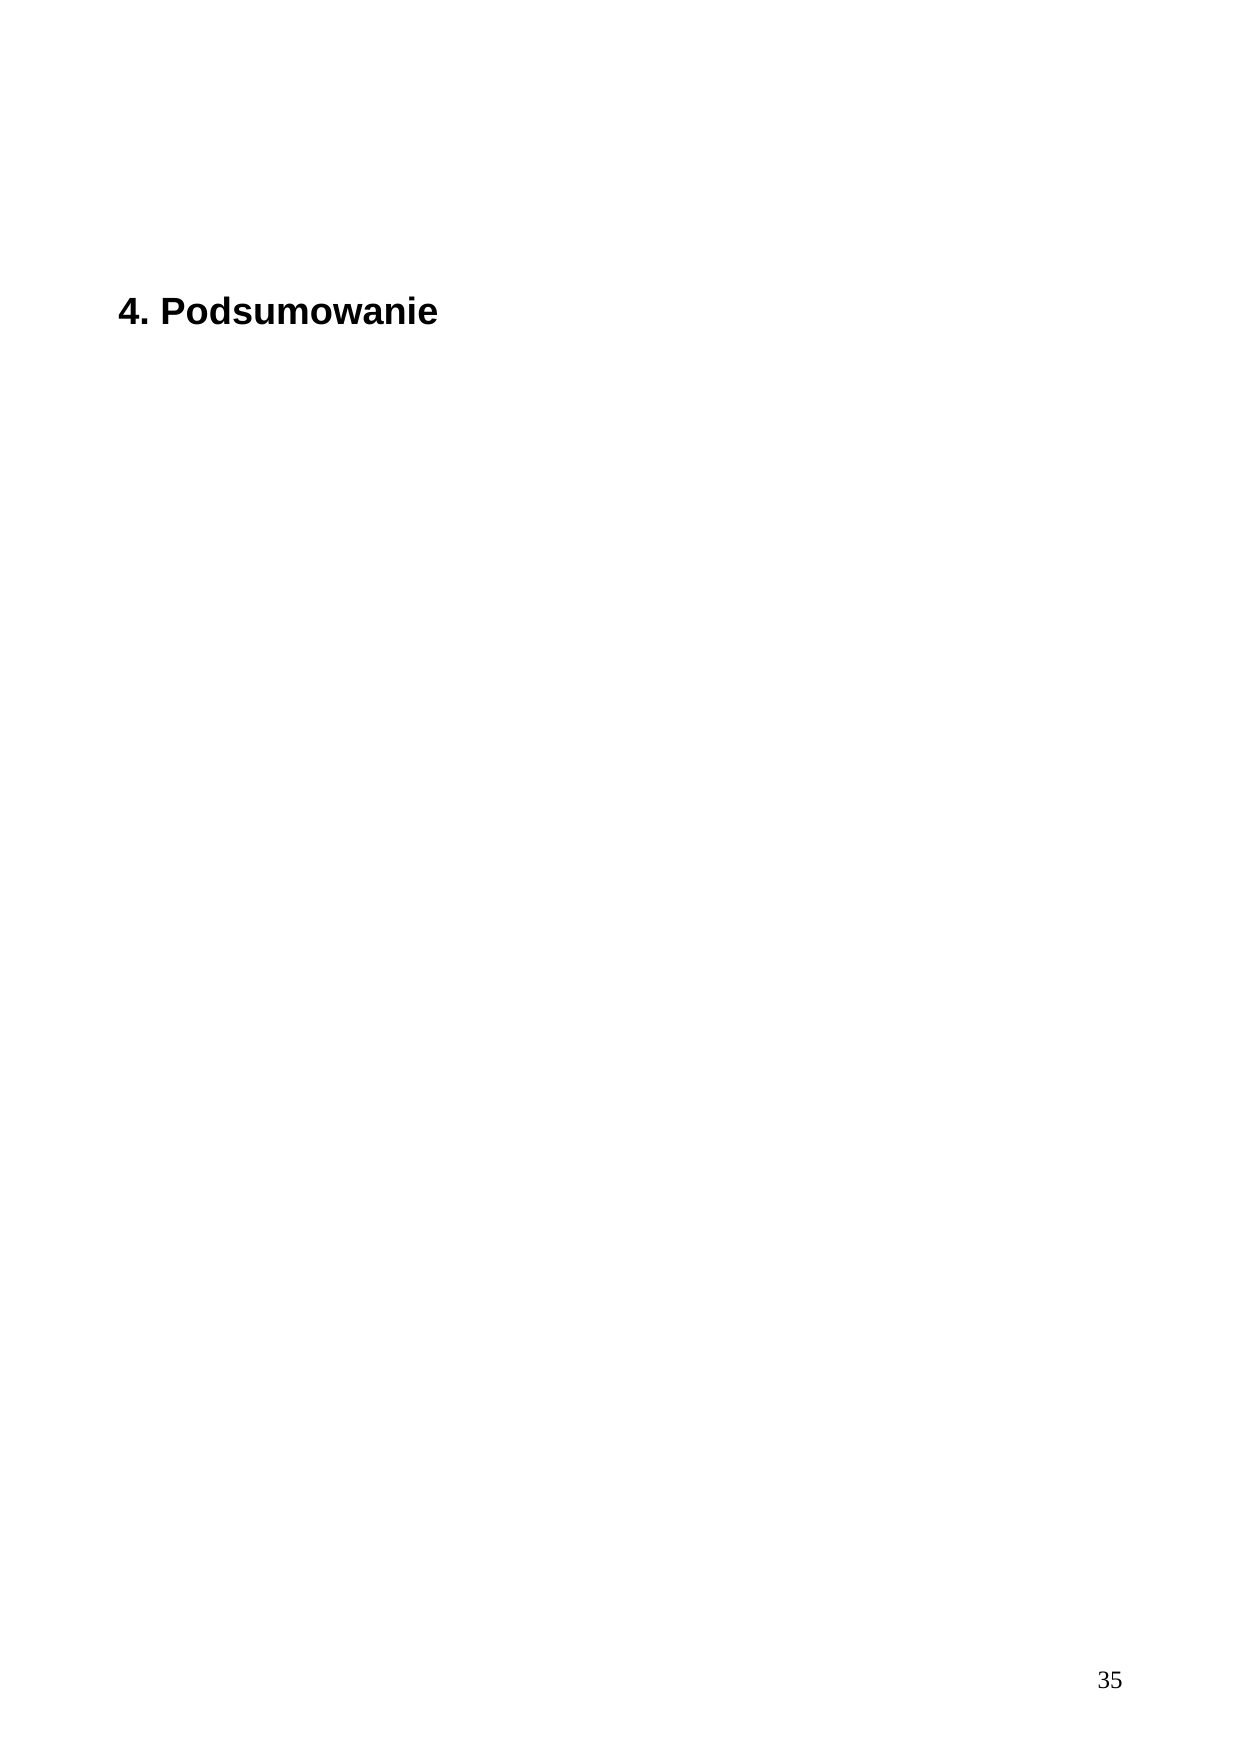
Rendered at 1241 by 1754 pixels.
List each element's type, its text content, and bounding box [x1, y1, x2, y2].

subtitle 4. Podsumowanie [118, 289, 1122, 332]
